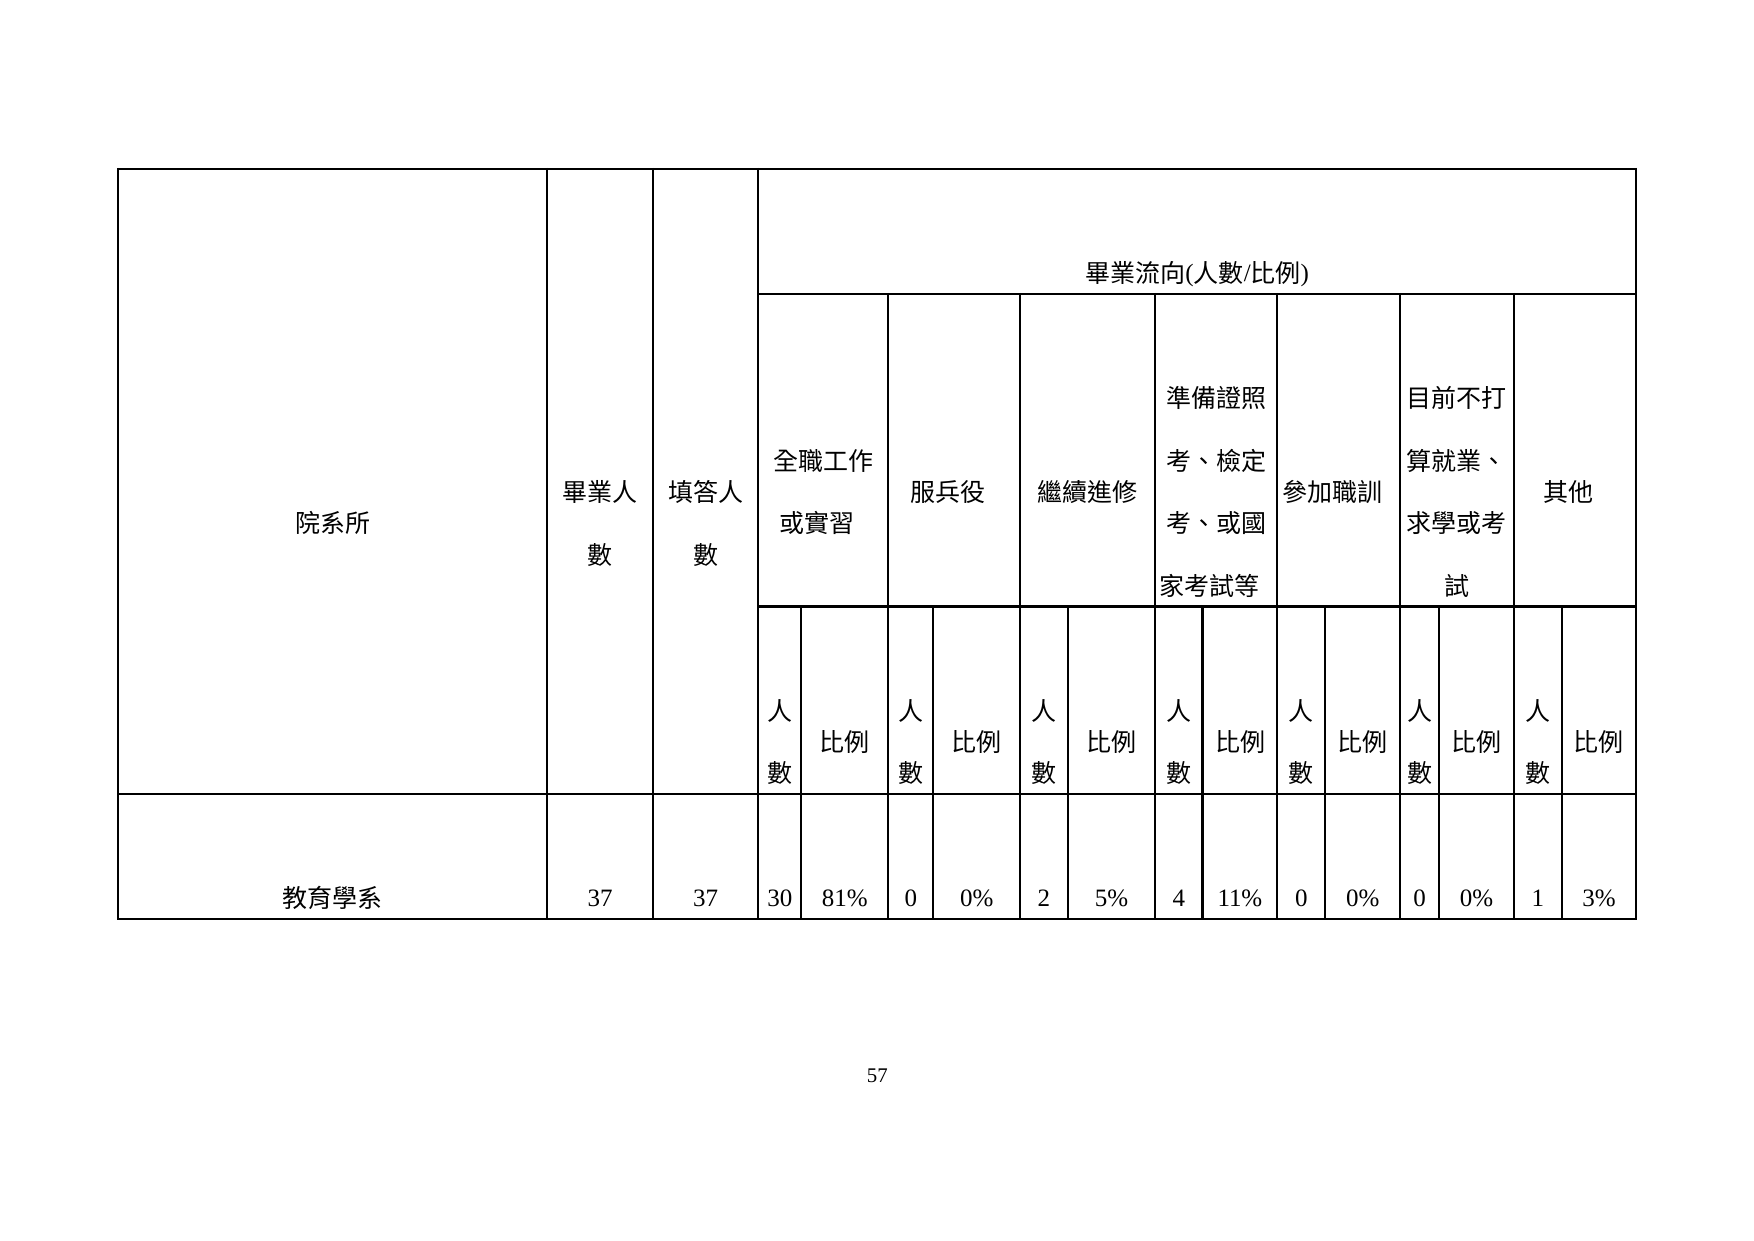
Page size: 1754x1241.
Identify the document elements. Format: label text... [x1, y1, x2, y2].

table_cell 81% [802, 795, 887, 918]
table_cell 其他 [1515, 295, 1635, 605]
table_cell 比例 [934, 608, 1019, 793]
table_cell 1 [1515, 795, 1561, 918]
table_cell 5% [1069, 795, 1154, 918]
table_cell 人數 [1401, 608, 1438, 793]
table_cell 比例 [802, 608, 887, 793]
table_cell 服兵役 [889, 295, 1019, 605]
table_cell 37 [548, 795, 652, 918]
table_cell 人數 [1021, 608, 1067, 793]
table_cell 0 [889, 795, 932, 918]
table_cell 人數 [1278, 608, 1324, 793]
table_cell 37 [654, 795, 757, 918]
table_cell 比例 [1069, 608, 1154, 793]
table_cell 準備證照考、檢定考、或國家考試等 [1156, 295, 1276, 605]
table_header 院系所 [119, 170, 546, 793]
table_cell 目前不打算就業、求學或考試 [1401, 295, 1513, 605]
table_cell 教育學系 [119, 795, 546, 918]
table_cell 比例 [1440, 608, 1513, 793]
table_cell 人數 [1515, 608, 1561, 793]
table_cell 比例 [1326, 608, 1399, 793]
table_cell 0% [1326, 795, 1399, 918]
table_cell 全職工作或實習 [759, 295, 887, 605]
table_header 畢業流向(人數/比例) [759, 170, 1635, 293]
table_header 畢業人數 [548, 170, 652, 793]
table_cell 參加職訓 [1278, 295, 1399, 605]
table_cell 0% [1440, 795, 1513, 918]
table_cell 人數 [1156, 608, 1201, 793]
table_cell 2 [1021, 795, 1067, 918]
table_cell 30 [759, 795, 800, 918]
table_cell 0 [1278, 795, 1324, 918]
table_cell 繼續進修 [1021, 295, 1154, 605]
table_cell 4 [1156, 795, 1201, 918]
table_cell 比例 [1204, 608, 1276, 793]
table_cell 3% [1563, 795, 1635, 918]
table_cell 人數 [889, 608, 932, 793]
table_cell 比例 [1563, 608, 1635, 793]
table_cell 11% [1204, 795, 1276, 918]
table_cell 0% [934, 795, 1019, 918]
table_cell 人數 [759, 608, 800, 793]
table_cell 0 [1401, 795, 1438, 918]
table_header 填答人數 [654, 170, 757, 793]
